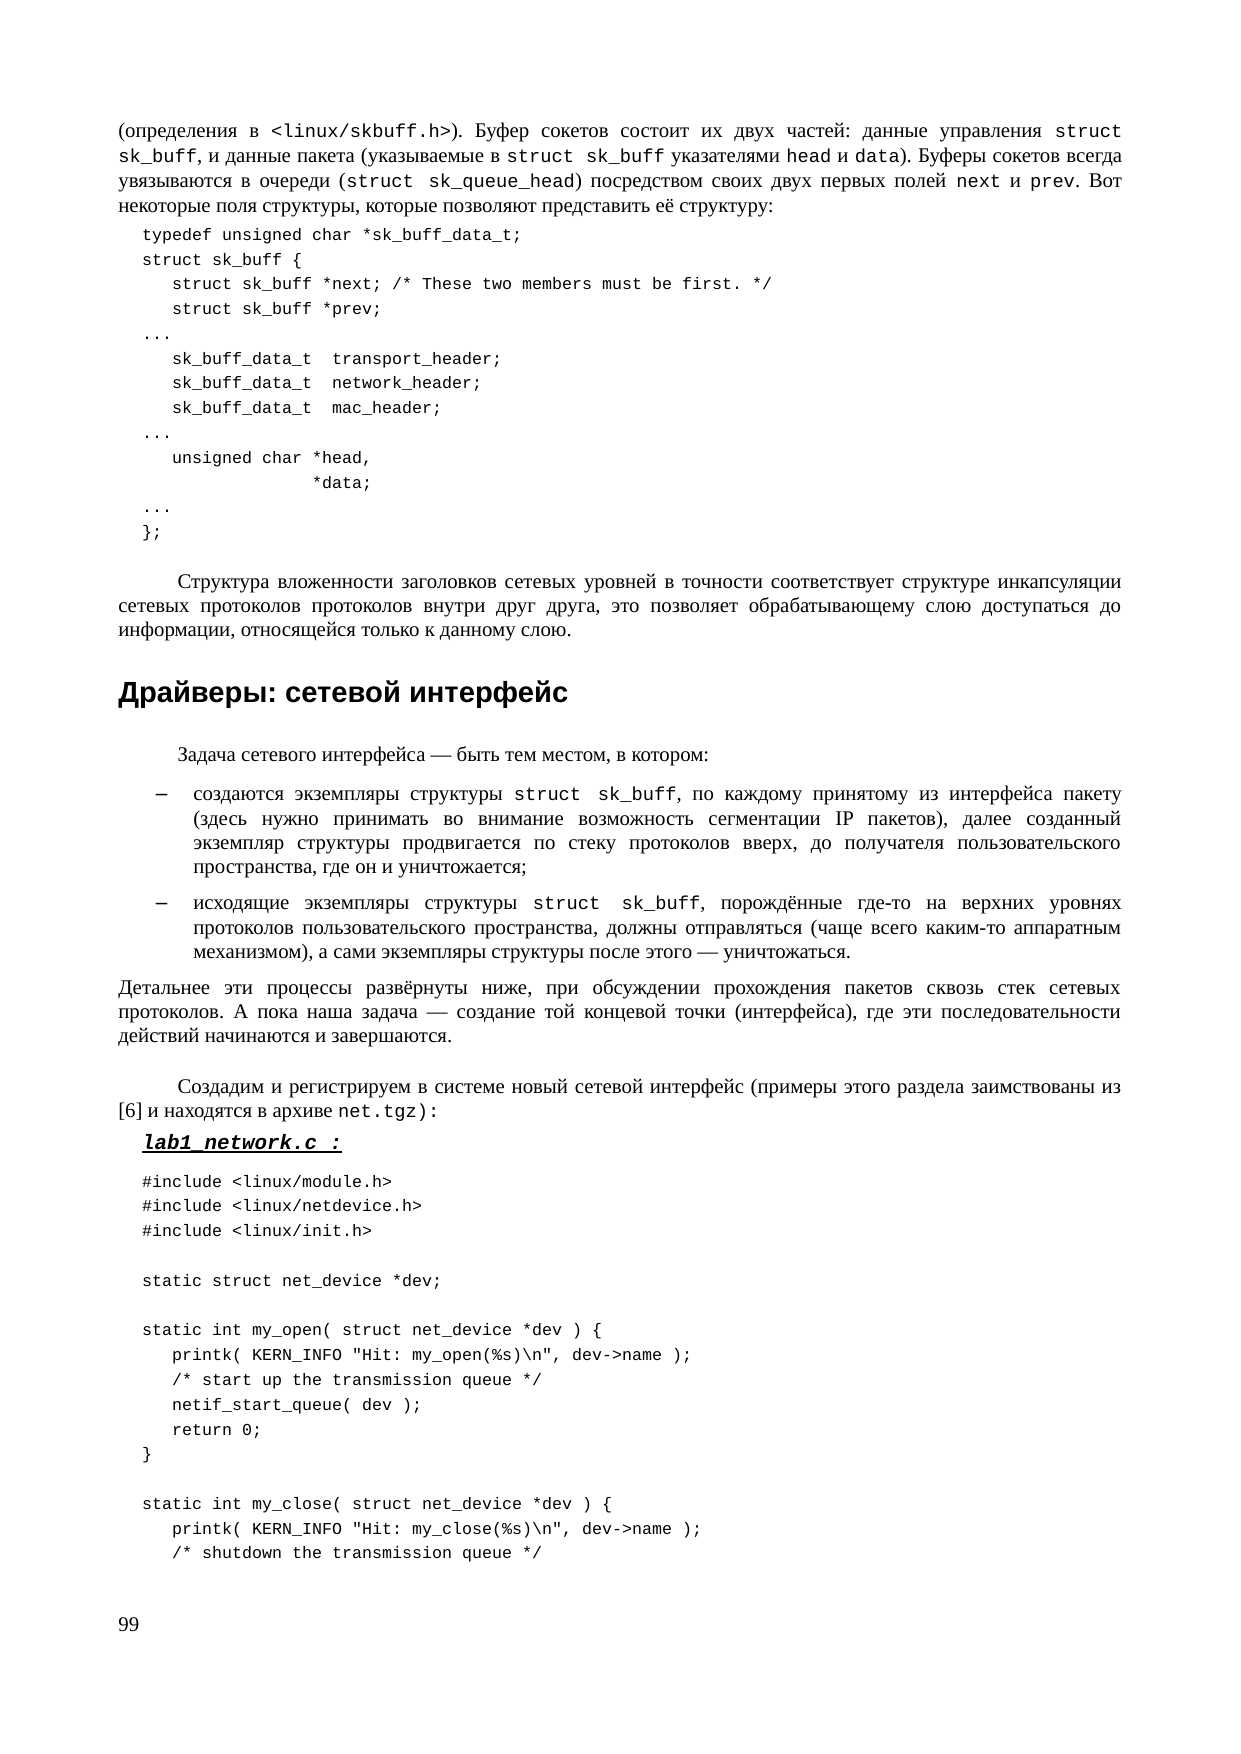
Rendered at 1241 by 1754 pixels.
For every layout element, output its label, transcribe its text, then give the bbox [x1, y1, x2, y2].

text #include <linux/init.h> [142, 1223, 1122, 1242]
text } [142, 1446, 1122, 1465]
text Структура вложенности заголовков сетевых уровней в точности соответствует структуре инкапсуляции сетевых протоколов протоколов внутри друг друга, это позволяет обрабатывающему слою доступаться до информации, относящейся только к данному слою. [118, 569, 1122, 641]
text sk_buff_data_t network_header; [142, 375, 1122, 394]
text sk_buff_data_t transport_header; [142, 350, 1122, 369]
text }; [142, 524, 1122, 543]
subtitle Драйверы: сетевой интерфейс [118, 675, 1122, 709]
text ... [142, 499, 1122, 518]
text struct sk_buff *next; /* These two members must be first. */ [142, 276, 1122, 295]
text unsigned char *head, [142, 449, 1122, 468]
list создаются экземпляры структуры struct sk_buff, по каждому принятому из интерфейса пакету (здесь нужно принимать во внимание возможность сегментации IP пакетов), далее созданный экземпляр структуры продвигается по стеку протоколов вверх, до получателя пользовательского пространства, где он и уничтожается; [156, 781, 1122, 878]
text Задача сетевого интерфейса — быть тем местом, в котором: [118, 742, 1122, 766]
text sk_buff_data_t mac_header; [142, 400, 1122, 419]
text Создадим и регистрируем в системе новый сетевой интерфейс (примеры этого раздела заимствованы из [6] и находятся в архиве net.tgz): [118, 1074, 1122, 1123]
text #include <linux/module.h> [142, 1173, 1122, 1192]
text *data; [142, 474, 1122, 493]
list исходящие экземпляры структуры struct sk_buff, порождённые где-то на верхних уровнях протоколов пользовательского пространства, должны отправляться (чаще всего каким-то аппаратным механизмом), а сами экземпляры структуры после этого — уничтожаться. [156, 890, 1122, 963]
text netif_start_queue( dev ); [142, 1396, 1122, 1415]
text lab1_network.c : [142, 1132, 1122, 1156]
text /* start up the transmission queue */ [142, 1372, 1122, 1390]
text static struct net_device *dev; [142, 1272, 1122, 1291]
text /* shutdown the transmission queue */ [142, 1545, 1122, 1564]
text return 0; [142, 1421, 1122, 1440]
text typedef unsigned char *sk_buff_data_t; [142, 226, 1122, 245]
text #include <linux/netdevice.h> [142, 1198, 1122, 1217]
text ... [142, 425, 1122, 443]
text struct sk_buff { [142, 251, 1122, 270]
text printk( KERN_INFO "Hit: my_open(%s)\n", dev->name ); [142, 1347, 1122, 1366]
text printk( KERN_INFO "Hit: my_close(%s)\n", dev->name ); [142, 1520, 1122, 1539]
text static int my_close( struct net_device *dev ) { [142, 1496, 1122, 1514]
text Детальнее эти процессы развёрнуты ниже, при обсуждении прохождения пакетов сквозь стек сетевых протоколов. А пока наша задача — создание той концевой точки (интерфейса), где эти последовательности действий начинаются и завершаются. [118, 975, 1122, 1047]
text (определения в <linux/skbuff.h>). Буфер сокетов состоит их двух частей: данные управления struct sk_buff, и данные пакета (указываемые в struct sk_buff указателями head и data). Буферы сокетов всегда увязываются в очереди (struct sk_queue_head) посредством своих двух первых полей next и prev. Вот некоторые поля структуры, которые позволяют представить её структуру: [118, 118, 1122, 217]
text ... [142, 326, 1122, 344]
text struct sk_buff *prev; [142, 301, 1122, 319]
text static int my_open( struct net_device *dev ) { [142, 1322, 1122, 1341]
